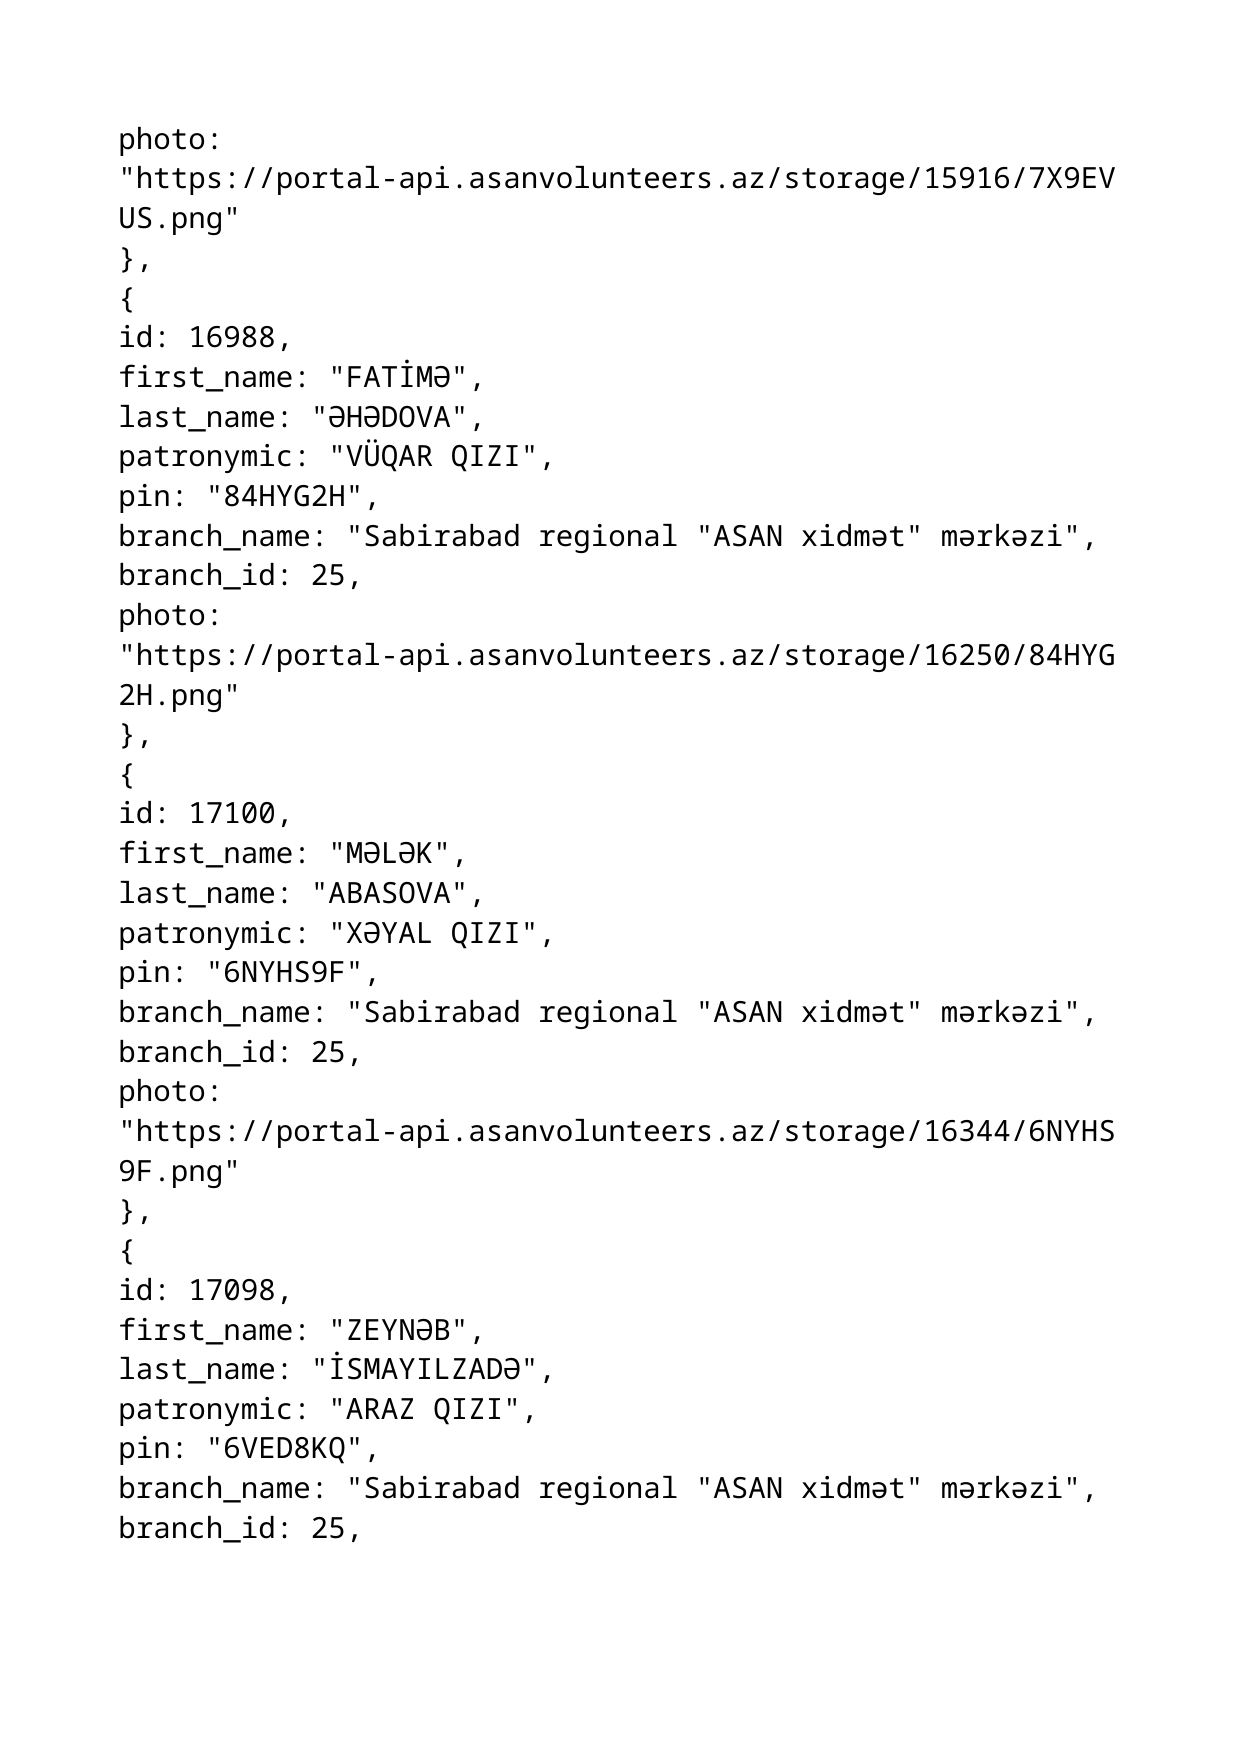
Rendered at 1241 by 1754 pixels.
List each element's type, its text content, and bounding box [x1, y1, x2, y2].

text branch_name: "Sabirabad regional "ASAN xidmət" mərkəzi", [118, 991, 1122, 1031]
text last_name: "İSMAYILZADƏ", [118, 1348, 1122, 1388]
text { [118, 753, 1122, 793]
text last_name: "ABASOVA", [118, 872, 1122, 912]
text branch_id: 25, [118, 1031, 1122, 1071]
text id: 16988, [118, 317, 1122, 356]
text patronymic: "VÜQAR QIZI", [118, 436, 1122, 475]
text pin: "84HYG2H", [118, 475, 1122, 515]
text id: 17098, [118, 1269, 1122, 1309]
text }, [118, 237, 1122, 277]
text first_name: "MƏLƏK", [118, 832, 1122, 872]
text }, [118, 1190, 1122, 1229]
text first_name: "FATİMƏ", [118, 356, 1122, 396]
text patronymic: "XƏYAL QIZI", [118, 912, 1122, 952]
text { [118, 1229, 1122, 1269]
text photo: "https://portal-api.asanvolunteers.az/storage/16250/84HYG2H.png" [118, 594, 1122, 713]
text branch_name: "Sabirabad regional "ASAN xidmət" mərkəzi", [118, 515, 1122, 555]
text branch_id: 25, [118, 1507, 1122, 1547]
text branch_name: "Sabirabad regional "ASAN xidmət" mərkəzi", [118, 1467, 1122, 1507]
text id: 17100, [118, 793, 1122, 832]
text { [118, 277, 1122, 317]
text photo: "https://portal-api.asanvolunteers.az/storage/15916/7X9EVUS.png" [118, 118, 1122, 237]
text patronymic: "ARAZ QIZI", [118, 1388, 1122, 1428]
text photo: "https://portal-api.asanvolunteers.az/storage/16344/6NYHS9F.png" [118, 1071, 1122, 1190]
text last_name: "ƏHƏDOVA", [118, 396, 1122, 436]
text first_name: "ZEYNƏB", [118, 1309, 1122, 1348]
text pin: "6VED8KQ", [118, 1428, 1122, 1467]
text }, [118, 713, 1122, 753]
text pin: "6NYHS9F", [118, 952, 1122, 991]
text branch_id: 25, [118, 555, 1122, 594]
